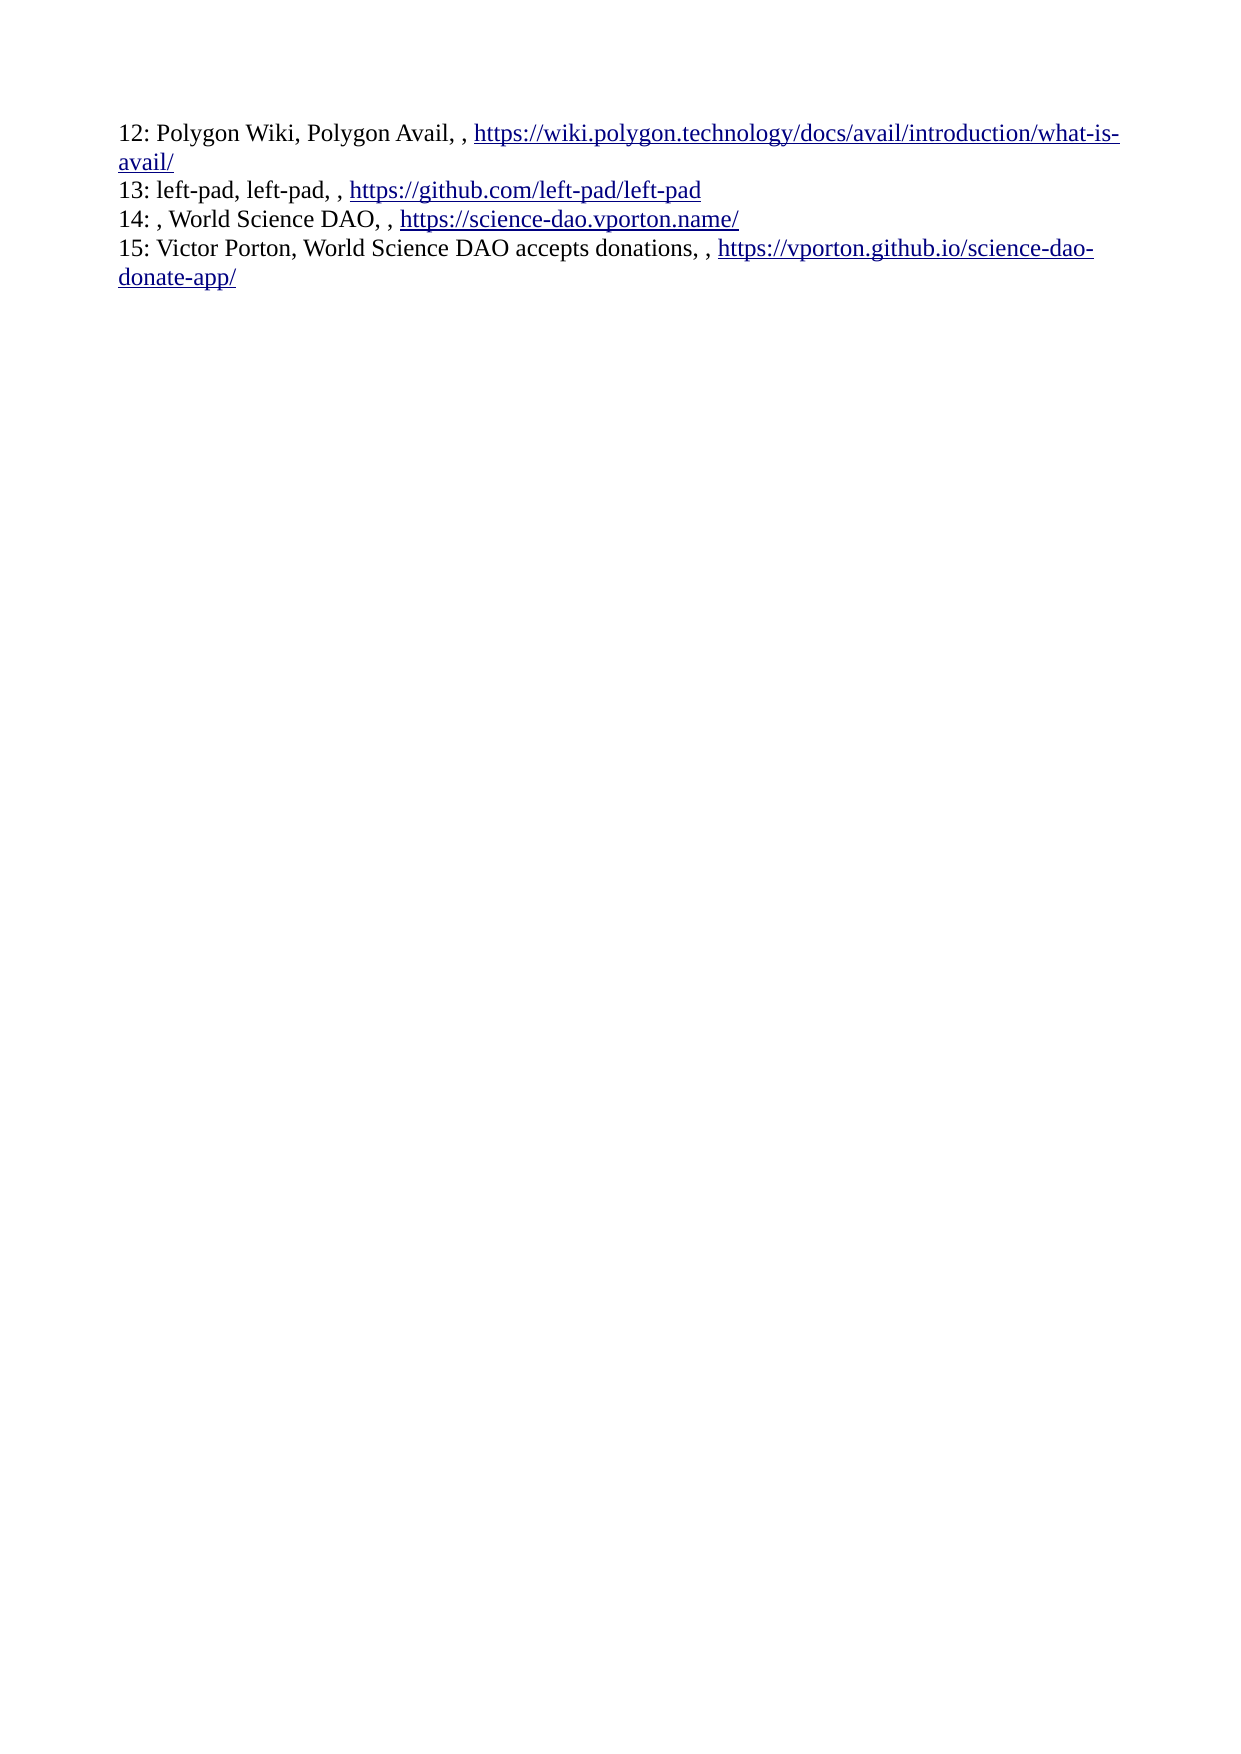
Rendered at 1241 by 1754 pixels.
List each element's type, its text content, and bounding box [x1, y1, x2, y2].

text 13: left-pad, left-pad, , https://github.com/left-pad/left-pad [118, 176, 1122, 204]
text 14: , World Science DAO, , https://science-dao.vporton.name/ [118, 204, 1122, 233]
text 12: Polygon Wiki, Polygon Avail, , https://wiki.polygon.technology/docs/avail/introduction/what-is-avail/ [118, 118, 1122, 176]
text 15: Victor Porton, World Science DAO accepts donations, , https://vporton.github.io/science-dao-donate-app/ [118, 233, 1122, 291]
